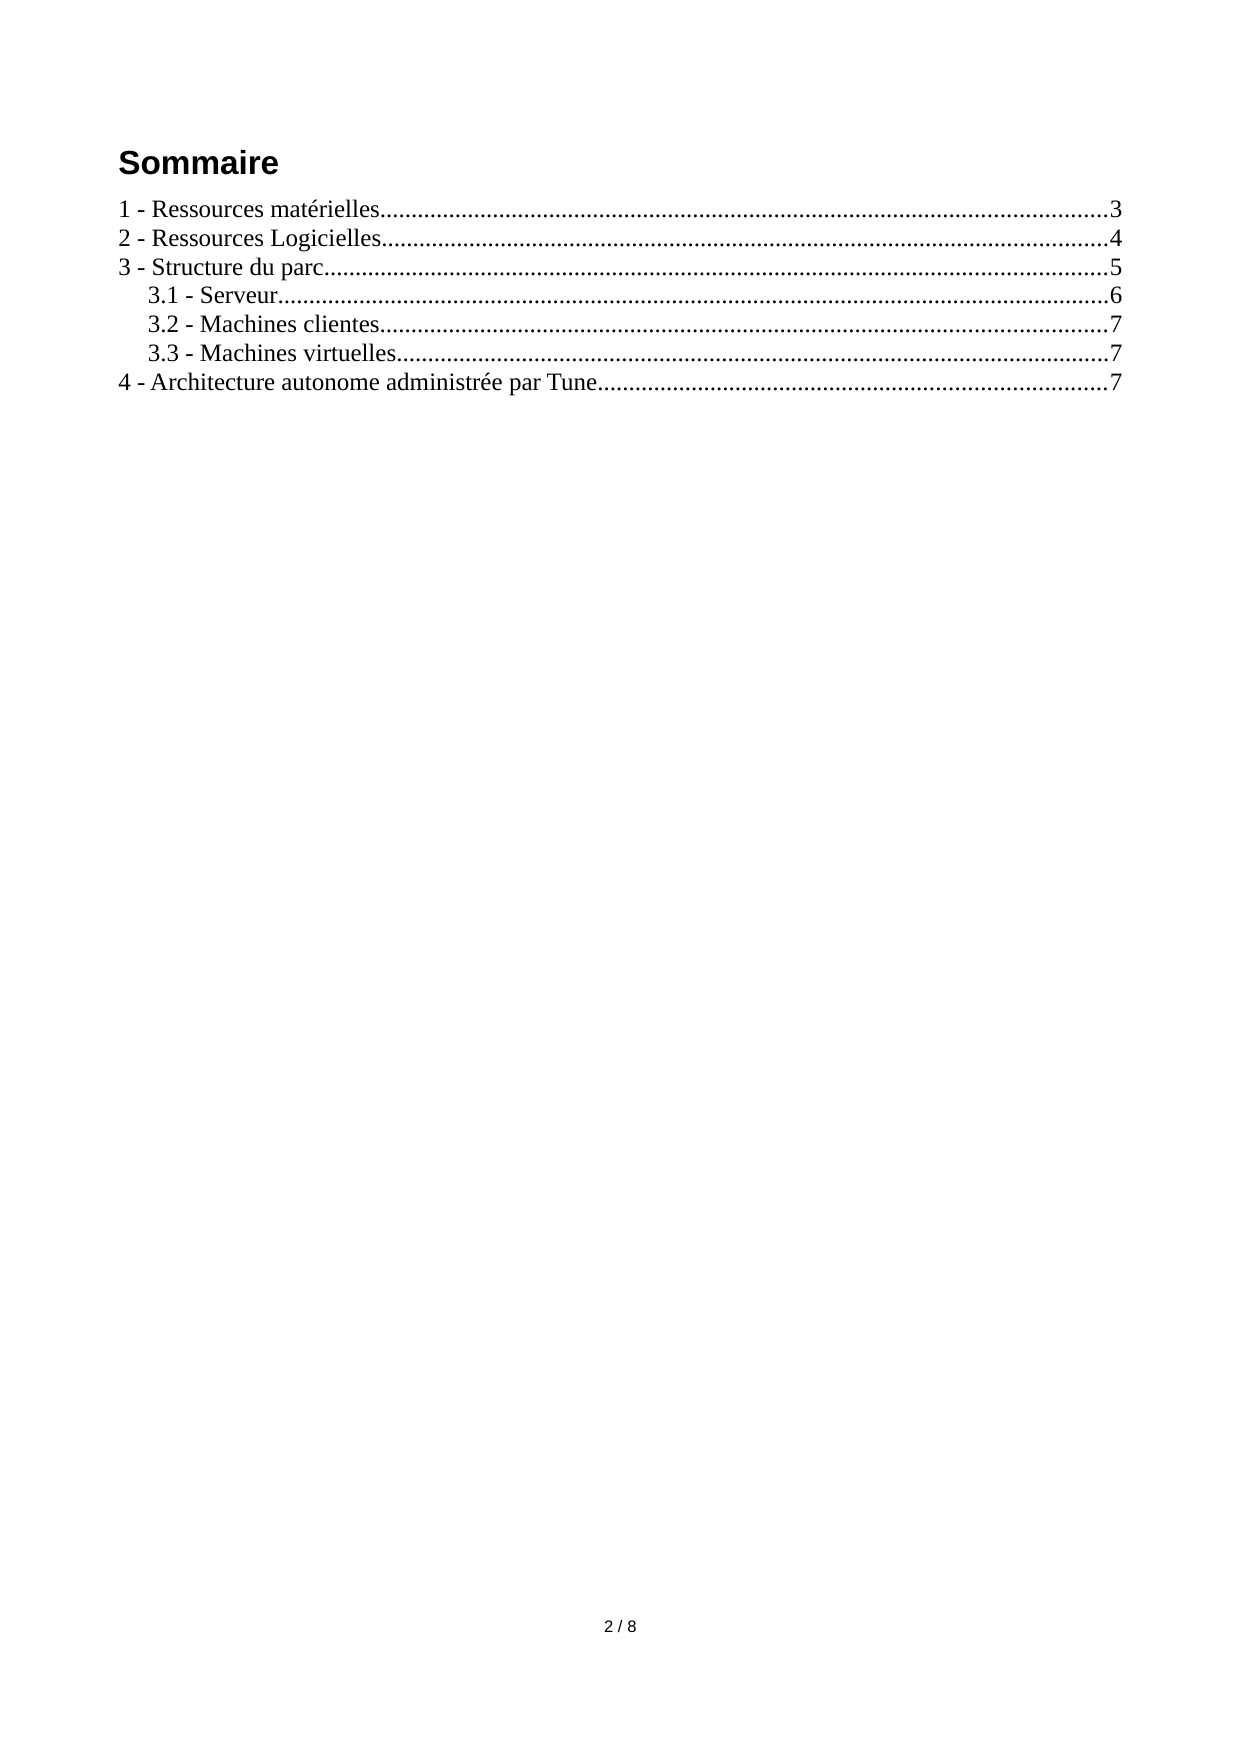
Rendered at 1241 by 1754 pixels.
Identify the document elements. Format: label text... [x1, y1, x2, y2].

text 3 - Structure du parc 5 [118, 252, 1122, 280]
text 1 - Ressources matérielles 3 [118, 194, 1122, 223]
text 2 - Ressources Logicielles 4 [118, 223, 1122, 252]
text 4 - Architecture autonome administrée par Tune 7 [118, 367, 1122, 395]
text 3.1 - Serveur 6 [148, 280, 1122, 309]
text 3.3 - Machines virtuelles 7 [148, 338, 1122, 367]
text 3.2 - Machines clientes 7 [148, 309, 1122, 338]
subtitle Sommaire [118, 143, 1122, 182]
